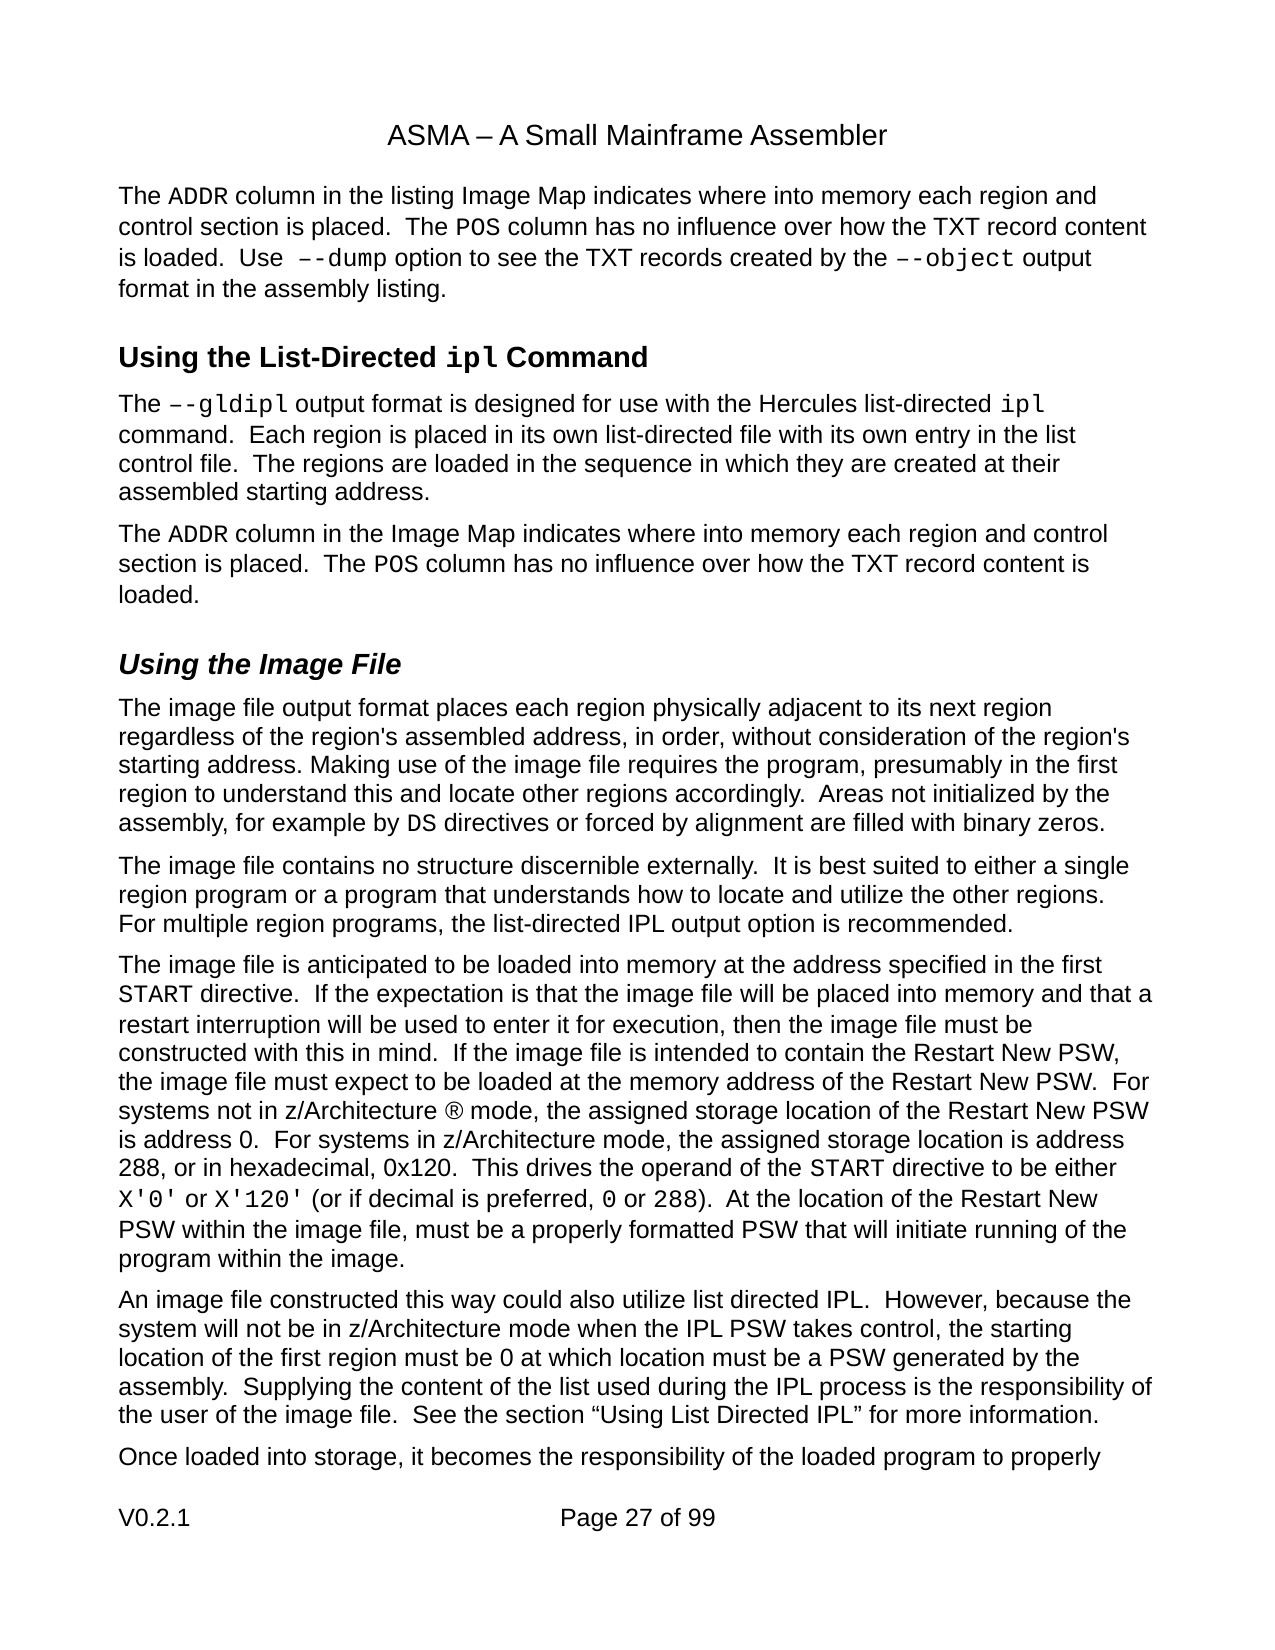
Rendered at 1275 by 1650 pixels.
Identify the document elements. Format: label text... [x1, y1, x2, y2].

subtitle Using the Image File [118, 647, 1157, 680]
text The ADDR column in the listing Image Map indicates where into memory each region and control section is placed. The POS column has no influence over how the TXT record content is loaded. Use –-dump option to see the TXT records created by the –-object output format in the assembly listing. [118, 181, 1157, 303]
text The image file output format places each region physically adjacent to its next region regardless of the region's assembled address, in order, without consideration of the region's starting address. Making use of the image file requires the program, presumably in the first region to understand this and locate other regions accordingly. Areas not initialized by the assembly, for example by DS directives or forced by alignment are filled with binary zeros. [118, 693, 1157, 839]
text An image file constructed this way could also utilize list directed IPL. However, because the system will not be in z/Architecture mode when the IPL PSW takes control, the starting location of the first region must be 0 at which location must be a PSW generated by the assembly. Supplying the content of the list used during the IPL process is the responsibility of the user of the image file. See the section “Using List Directed IPL” for more information. [118, 1285, 1157, 1429]
text The –-gldipl output format is designed for use with the Hercules list-directed ipl command. Each region is placed in its own list-directed file with its own entry in the list control file. The regions are loaded in the sequence in which they are created at their assembled starting address. [118, 389, 1157, 506]
text The image file contains no structure discernible externally. It is best suited to either a single region program or a program that understands how to locate and utilize the other regions. For multiple region programs, the list-directed IPL output option is recommended. [118, 851, 1157, 937]
text Once loaded into storage, it becomes the responsibility of the loaded program to properly [118, 1441, 1157, 1470]
text The ADDR column in the Image Map indicates where into memory each region and control section is placed. The POS column has no influence over how the TXT record content is loaded. [118, 518, 1157, 609]
text The image file is anticipated to be loaded into memory at the address specified in the first START directive. If the expectation is that the image file will be placed into memory and that a restart interruption will be used to enter it for execution, then the image file must be constructed with this in mind. If the image file is intended to contain the Restart New PSW, the image file must expect to be loaded at the memory address of the Restart New PSW. For systems not in z/Architecture ® mode, the assigned storage location of the Restart New PSW is address 0. For systems in z/Architecture mode, the assigned storage location is address 288, or in hexadecimal, 0x120. This drives the operand of the START directive to be either X'0' or X'120' (or if decimal is preferred, 0 or 288). At the location of the Restart New PSW within the image file, must be a properly formatted PSW that will initiate running of the program within the image. [118, 950, 1157, 1273]
subtitle Using the List-Directed ipl Command [118, 340, 1157, 376]
